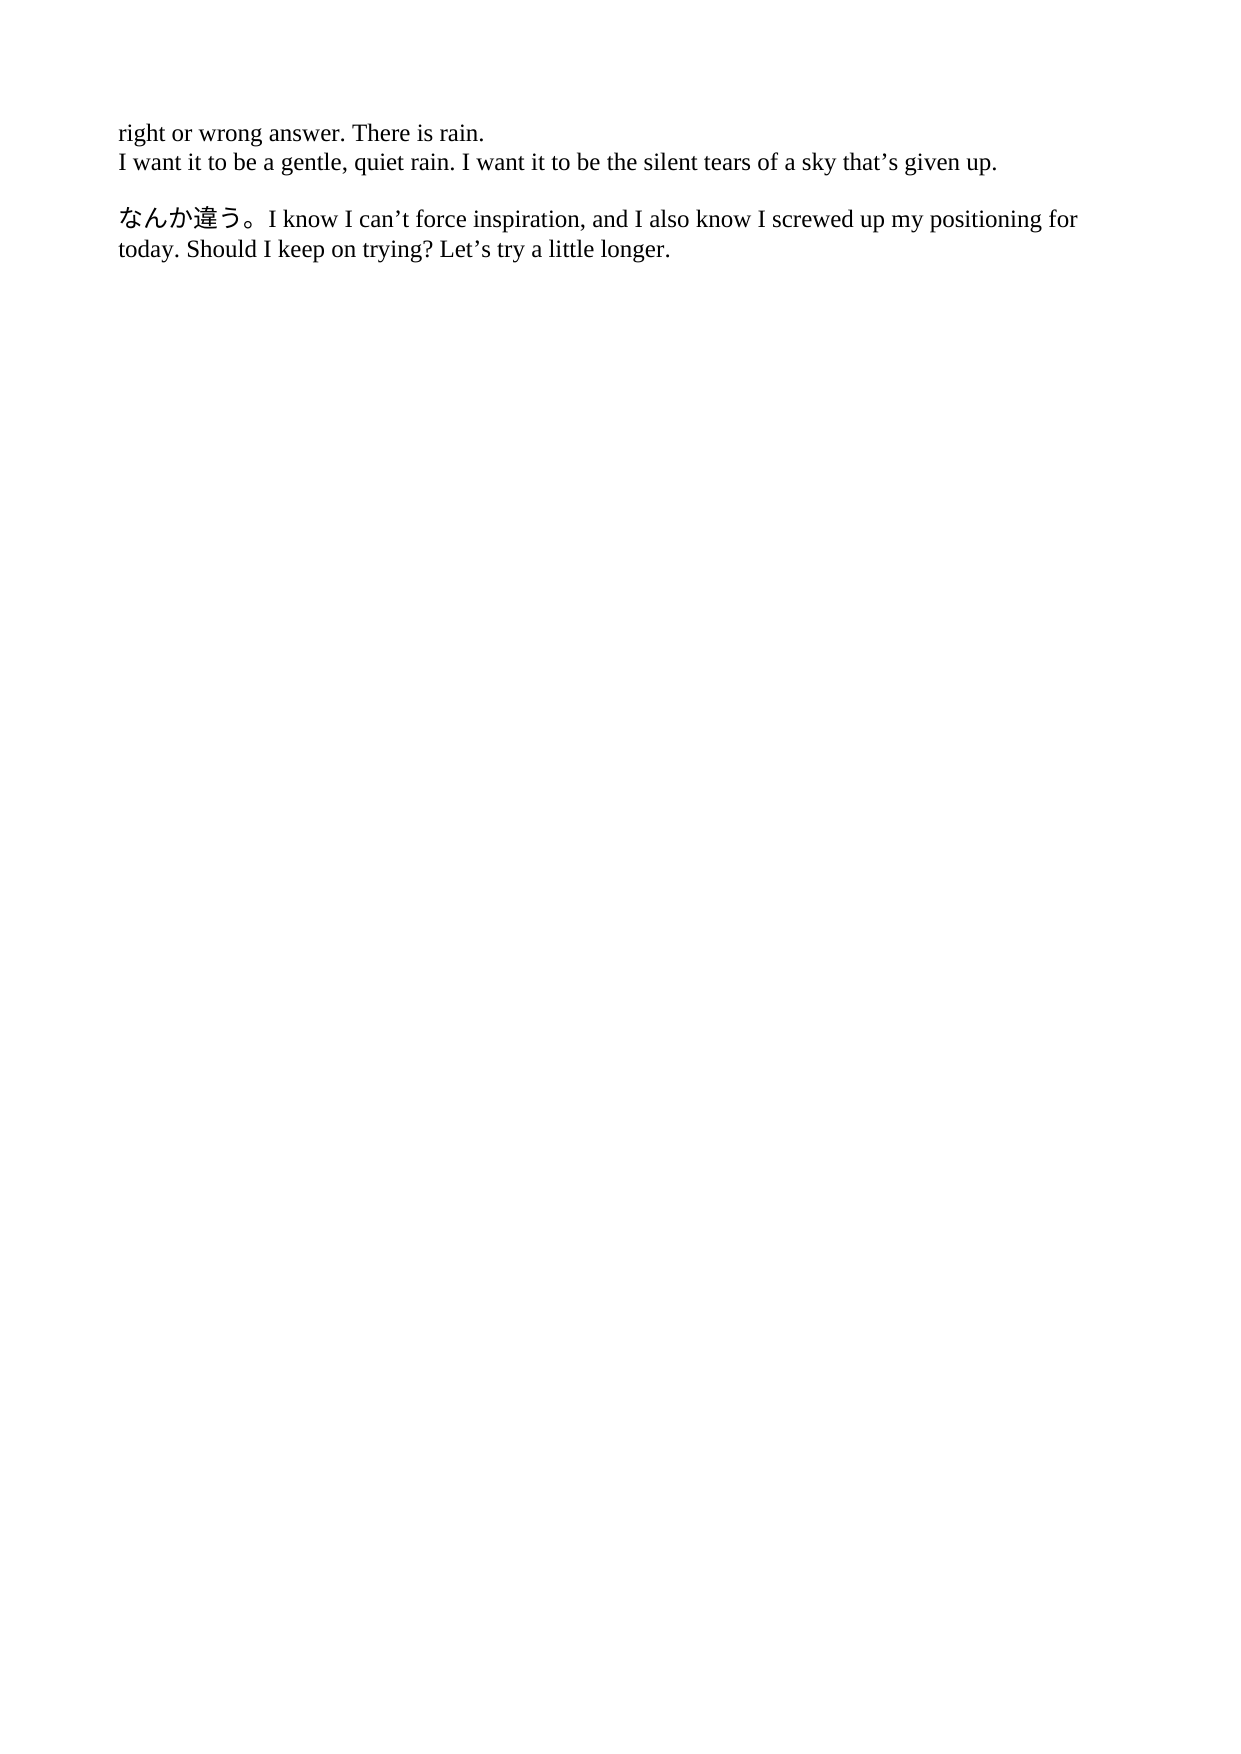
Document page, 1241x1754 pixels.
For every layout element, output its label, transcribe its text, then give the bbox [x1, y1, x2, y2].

text I want it to be a gentle, quiet rain. I want it to be the silent tears of a sky that’s given up. [118, 147, 1122, 176]
text right or wrong answer. There is rain. [118, 118, 1122, 147]
text なんか違う。I know I can’t force inspiration, and I also know I screwed up my positioning for today. Should I keep on trying? Let’s try a little longer. [118, 204, 1122, 262]
